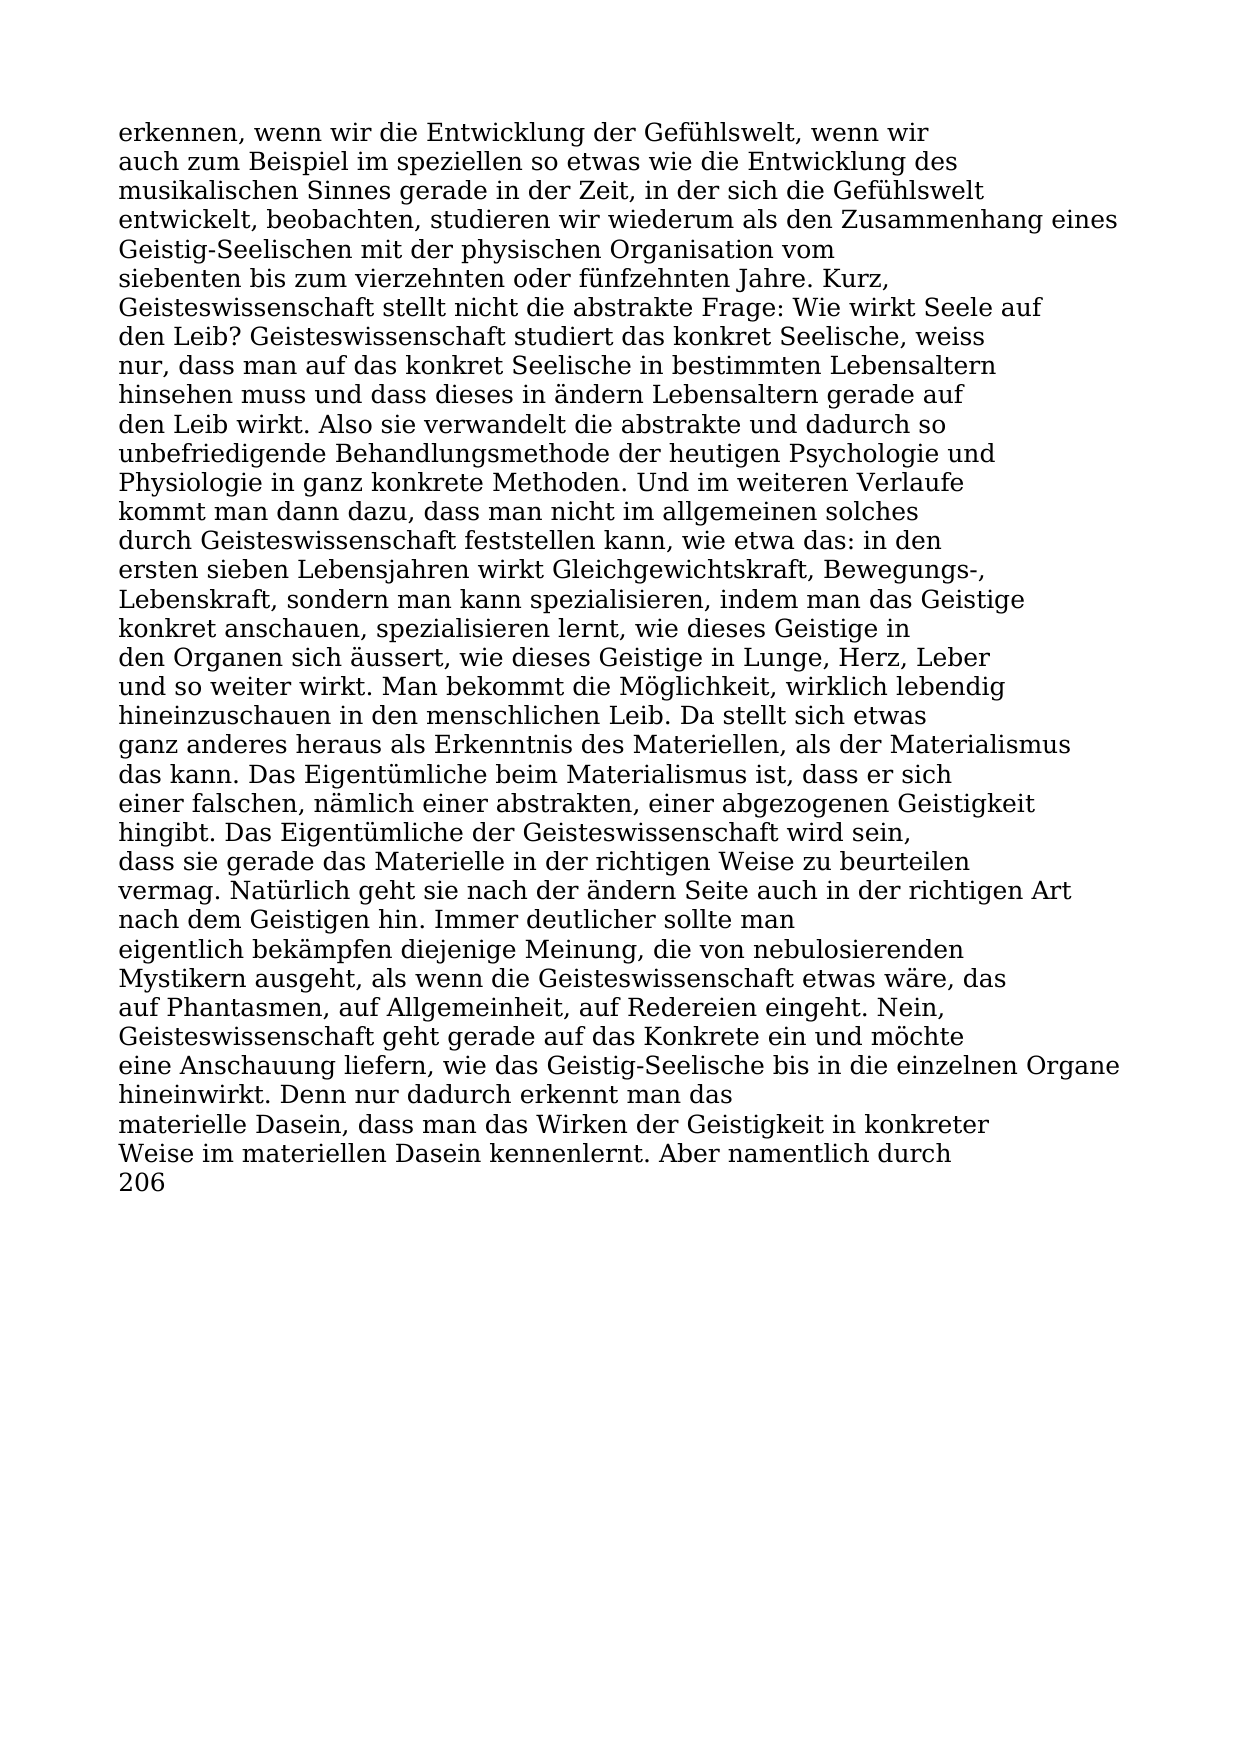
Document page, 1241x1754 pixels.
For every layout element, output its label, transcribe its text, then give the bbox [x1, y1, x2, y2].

text ganz anderes heraus als Erkenntnis des Materiellen, als der Materialismus das kann. Das Eigentümliche beim Materialismus ist, dass er sich [118, 731, 1122, 789]
text erkennen, wenn wir die Entwicklung der Gefühlswelt, wenn wir [118, 118, 1122, 147]
text einer falschen, nämlich einer abstrakten, einer abgezogenen Geistigkeit hingibt. Das Eigentümliche der Geisteswissenschaft wird sein, [118, 789, 1122, 847]
text auch zum Beispiel im speziellen so etwas wie die Entwicklung des [118, 147, 1122, 176]
text den Leib wirkt. Also sie verwandelt die abstrakte und dadurch so [118, 410, 1122, 439]
text den Organen sich äussert, wie dieses Geistige in Lunge, Herz, Leber [118, 643, 1122, 672]
text 206 [118, 1168, 1122, 1197]
text und so weiter wirkt. Man bekommt die Möglichkeit, wirklich lebendig hineinzuschauen in den menschlichen Leib. Da stellt sich etwas [118, 672, 1122, 731]
text eigentlich bekämpfen diejenige Meinung, die von nebulosierenden [118, 935, 1122, 964]
text vermag. Natürlich geht sie nach der ändern Seite auch in der richtigen Art nach dem Geistigen hin. Immer deutlicher sollte man [118, 876, 1122, 935]
text eine Anschauung liefern, wie das Geistig-Seelische bis in die einzelnen Organe hineinwirkt. Denn nur dadurch erkennt man das [118, 1051, 1122, 1110]
text Physiologie in ganz konkrete Methoden. Und im weiteren Verlaufe [118, 468, 1122, 497]
text materielle Dasein, dass man das Wirken der Geistigkeit in konkreter [118, 1110, 1122, 1139]
text Mystikern ausgeht, als wenn die Geisteswissenschaft etwas wäre, das [118, 964, 1122, 993]
text Weise im materiellen Dasein kennenlernt. Aber namentlich durch [118, 1139, 1122, 1168]
text nur, dass man auf das konkret Seelische in bestimmten Lebensaltern [118, 351, 1122, 381]
text ersten sieben Lebensjahren wirkt Gleichgewichtskraft, Bewegungs-, [118, 556, 1122, 585]
text durch Geisteswissenschaft feststellen kann, wie etwa das: in den [118, 526, 1122, 556]
text musikalischen Sinnes gerade in der Zeit, in der sich die Gefühlswelt [118, 176, 1122, 206]
text den Leib? Geisteswissenschaft studiert das konkret Seelische, weiss [118, 322, 1122, 351]
text dass sie gerade das Materielle in der richtigen Weise zu beurteilen [118, 847, 1122, 876]
text kommt man dann dazu, dass man nicht im allgemeinen solches [118, 497, 1122, 526]
text entwickelt, beobachten, studieren wir wiederum als den Zusammenhang eines Geistig-Seelischen mit der physischen Organisation vom [118, 206, 1122, 264]
text Lebenskraft, sondern man kann spezialisieren, indem man das Geistige konkret anschauen, spezialisieren lernt, wie dieses Geistige in [118, 585, 1122, 643]
text auf Phantasmen, auf Allgemeinheit, auf Redereien eingeht. Nein, [118, 993, 1122, 1022]
text siebenten bis zum vierzehnten oder fünfzehnten Jahre. Kurz, Geisteswissenschaft stellt nicht die abstrakte Frage: Wie wirkt Seele auf [118, 264, 1122, 322]
text unbefriedigende Behandlungsmethode der heutigen Psychologie und [118, 439, 1122, 468]
text hinsehen muss und dass dieses in ändern Lebensaltern gerade auf [118, 381, 1122, 410]
text Geisteswissenschaft geht gerade auf das Konkrete ein und möchte [118, 1022, 1122, 1051]
